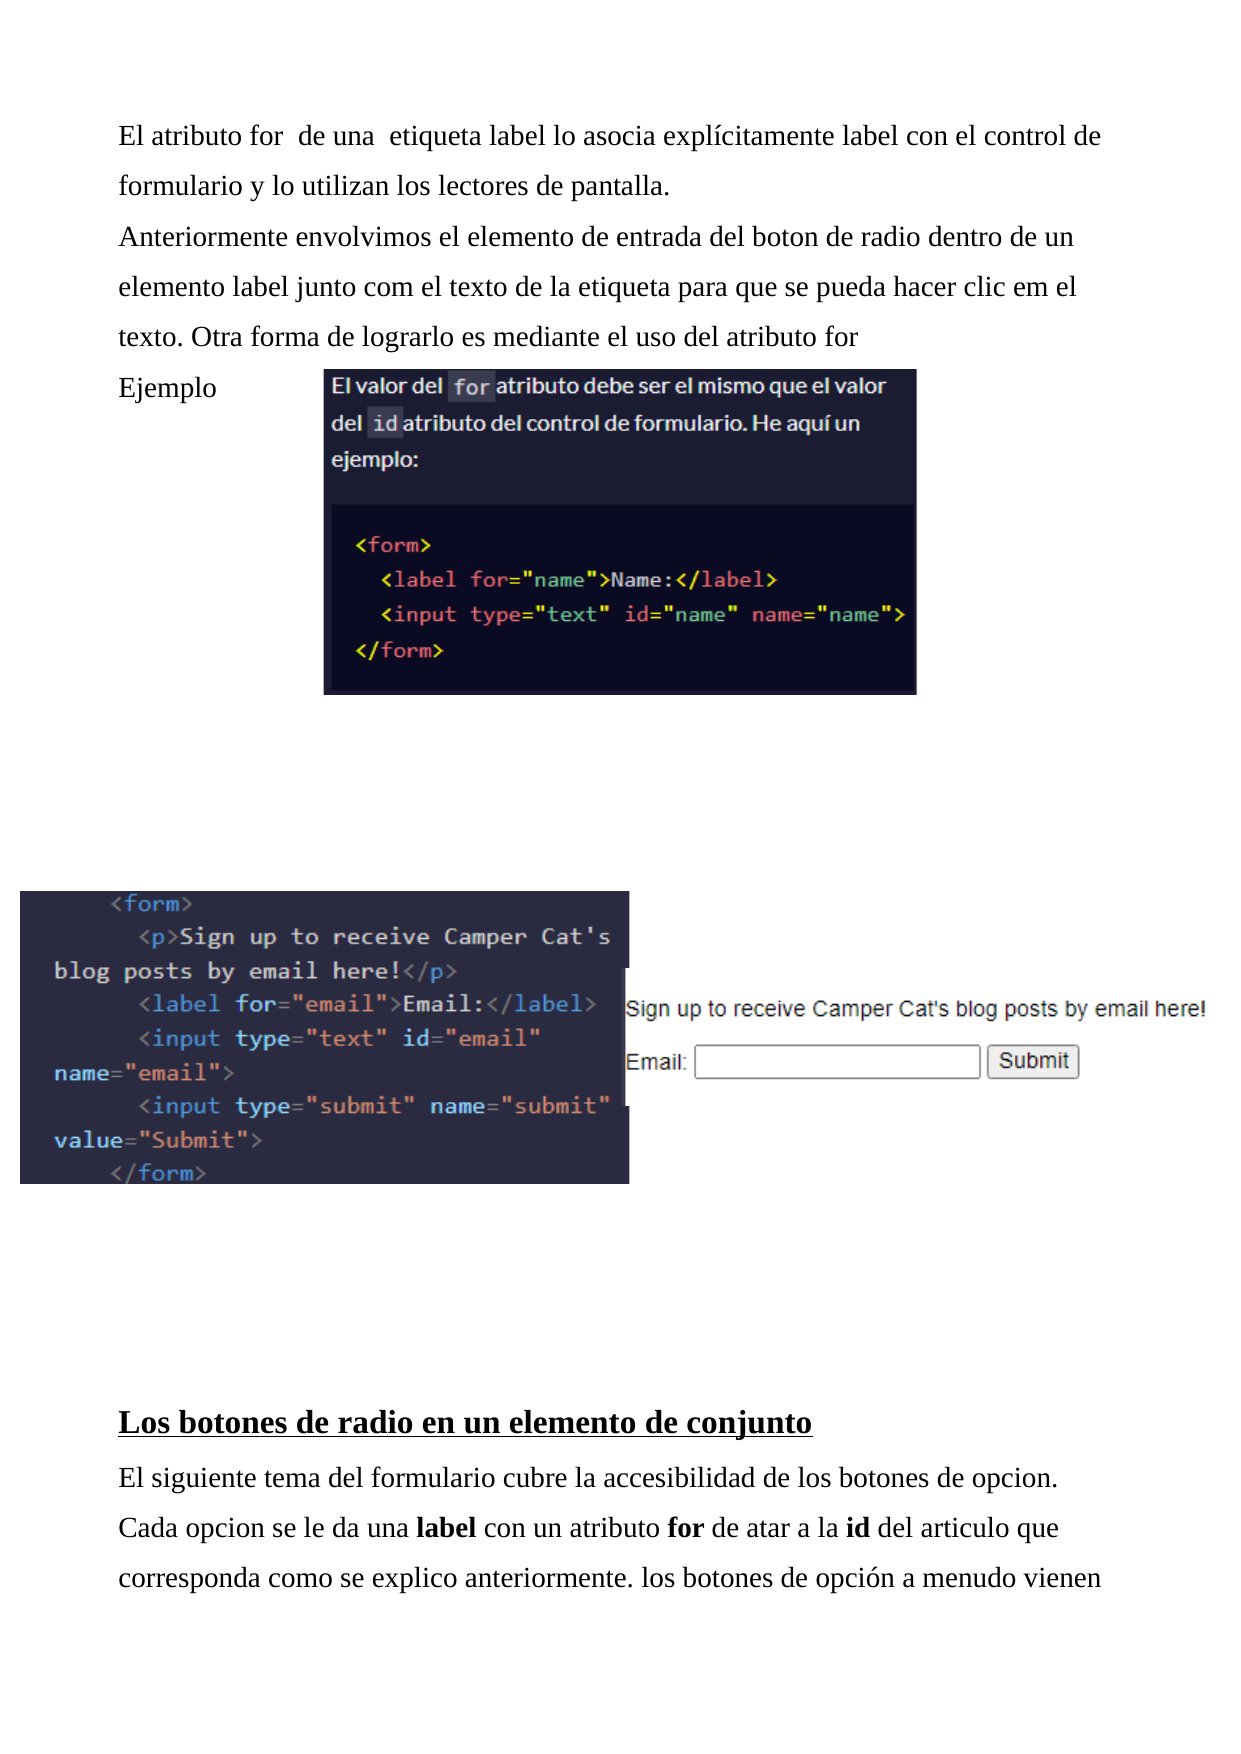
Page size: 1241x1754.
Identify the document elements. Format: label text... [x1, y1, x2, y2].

text Los botones de radio en un elemento de conjunto [118, 1402, 1122, 1441]
text El atributo for de una etiqueta label lo asocia explícitamente label con el control de formulario y lo utilizan los lectores de pantalla. [118, 118, 1122, 202]
text El siguiente tema del formulario cubre la accesibilidad de los botones de opcion. [118, 1460, 1122, 1493]
text Cada opcion se le da una label con un atributo for de atar a la id del articulo que corresponda como se explico anteriormente. los botones de opción a menudo vienen [118, 1510, 1122, 1594]
text [917, 370, 1122, 403]
text Anteriormente envolvimos el elemento de entrada del boton de radio dentro de un elemento label junto com el texto de la etiqueta para que se pueda hacer clic em el texto. Otra forma de lograrlo es mediante el uso del atributo for [118, 219, 1122, 353]
text Ejemplo [118, 370, 323, 403]
